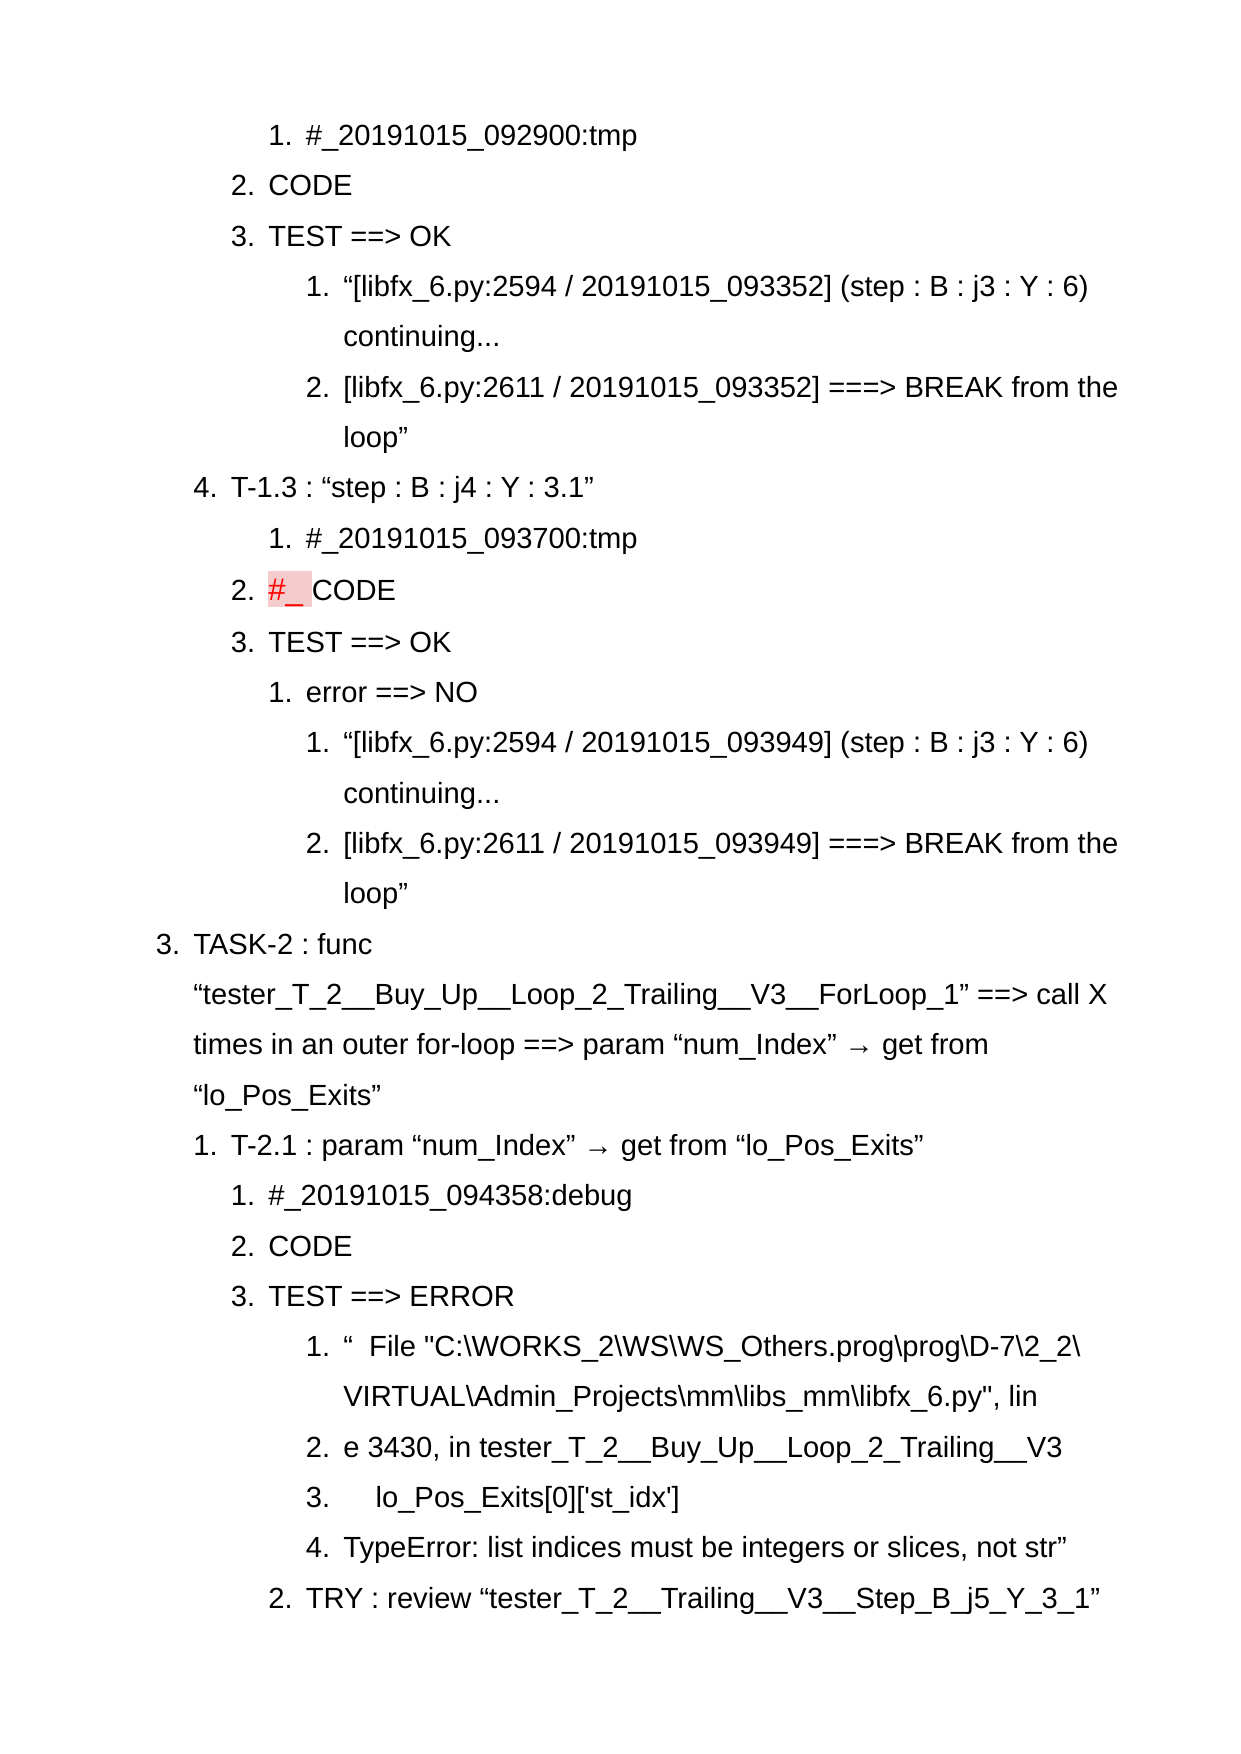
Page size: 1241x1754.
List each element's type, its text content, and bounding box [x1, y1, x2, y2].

list “[libfx_6.py:2594 / 20191015_093352] (step : B : j3 : Y : 6) continuing... [306, 269, 1122, 353]
list T-2.1 : param “num_Index” → get from “lo_Pos_Exits” [193, 1128, 1122, 1161]
list lo_Pos_Exits[0]['st_idx'] [306, 1480, 1122, 1514]
list TASK-2 : func “tester_T_2__Buy_Up__Loop_2_Trailing__V3__ForLoop_1” ==> call X times in an outer for-loop ==> param “num_Index” → get from “lo_Pos_Exits” [156, 927, 1122, 1111]
list #_20191015_094358:debug [231, 1178, 1122, 1212]
list #_20191015_092900:tmp [268, 118, 1122, 152]
list [libfx_6.py:2611 / 20191015_093949] ===> BREAK from the loop” [306, 826, 1122, 910]
list TEST ==> OK [231, 219, 1122, 252]
list CODE [231, 1228, 1122, 1262]
list TEST ==> ERROR [231, 1279, 1122, 1312]
list T-1.3 : “step : B : j4 : Y : 3.1” [193, 470, 1122, 504]
list e 3430, in tester_T_2__Buy_Up__Loop_2_Trailing__V3 [306, 1430, 1122, 1463]
list #_20191015_093700:tmp [268, 521, 1122, 554]
list CODE [231, 168, 1122, 202]
list TEST ==> OK [231, 625, 1122, 658]
list TypeError: list indices must be integers or slices, not str” [306, 1530, 1122, 1564]
list “[libfx_6.py:2594 / 20191015_093949] (step : B : j3 : Y : 6) continuing... [306, 725, 1122, 809]
list “ File "C:\WORKS_2\WS\WS_Others.prog\prog\D-7\2_2\VIRTUAL\Admin_Projects\mm\libs_mm\libfx_6.py", lin [306, 1329, 1122, 1413]
list [libfx_6.py:2611 / 20191015_093352] ===> BREAK from the loop” [306, 370, 1122, 453]
list error ==> NO [268, 675, 1122, 709]
list TRY : review “tester_T_2__Trailing__V3__Step_B_j5_Y_3_1” [268, 1581, 1122, 1614]
list #_ CODE [231, 571, 1122, 607]
